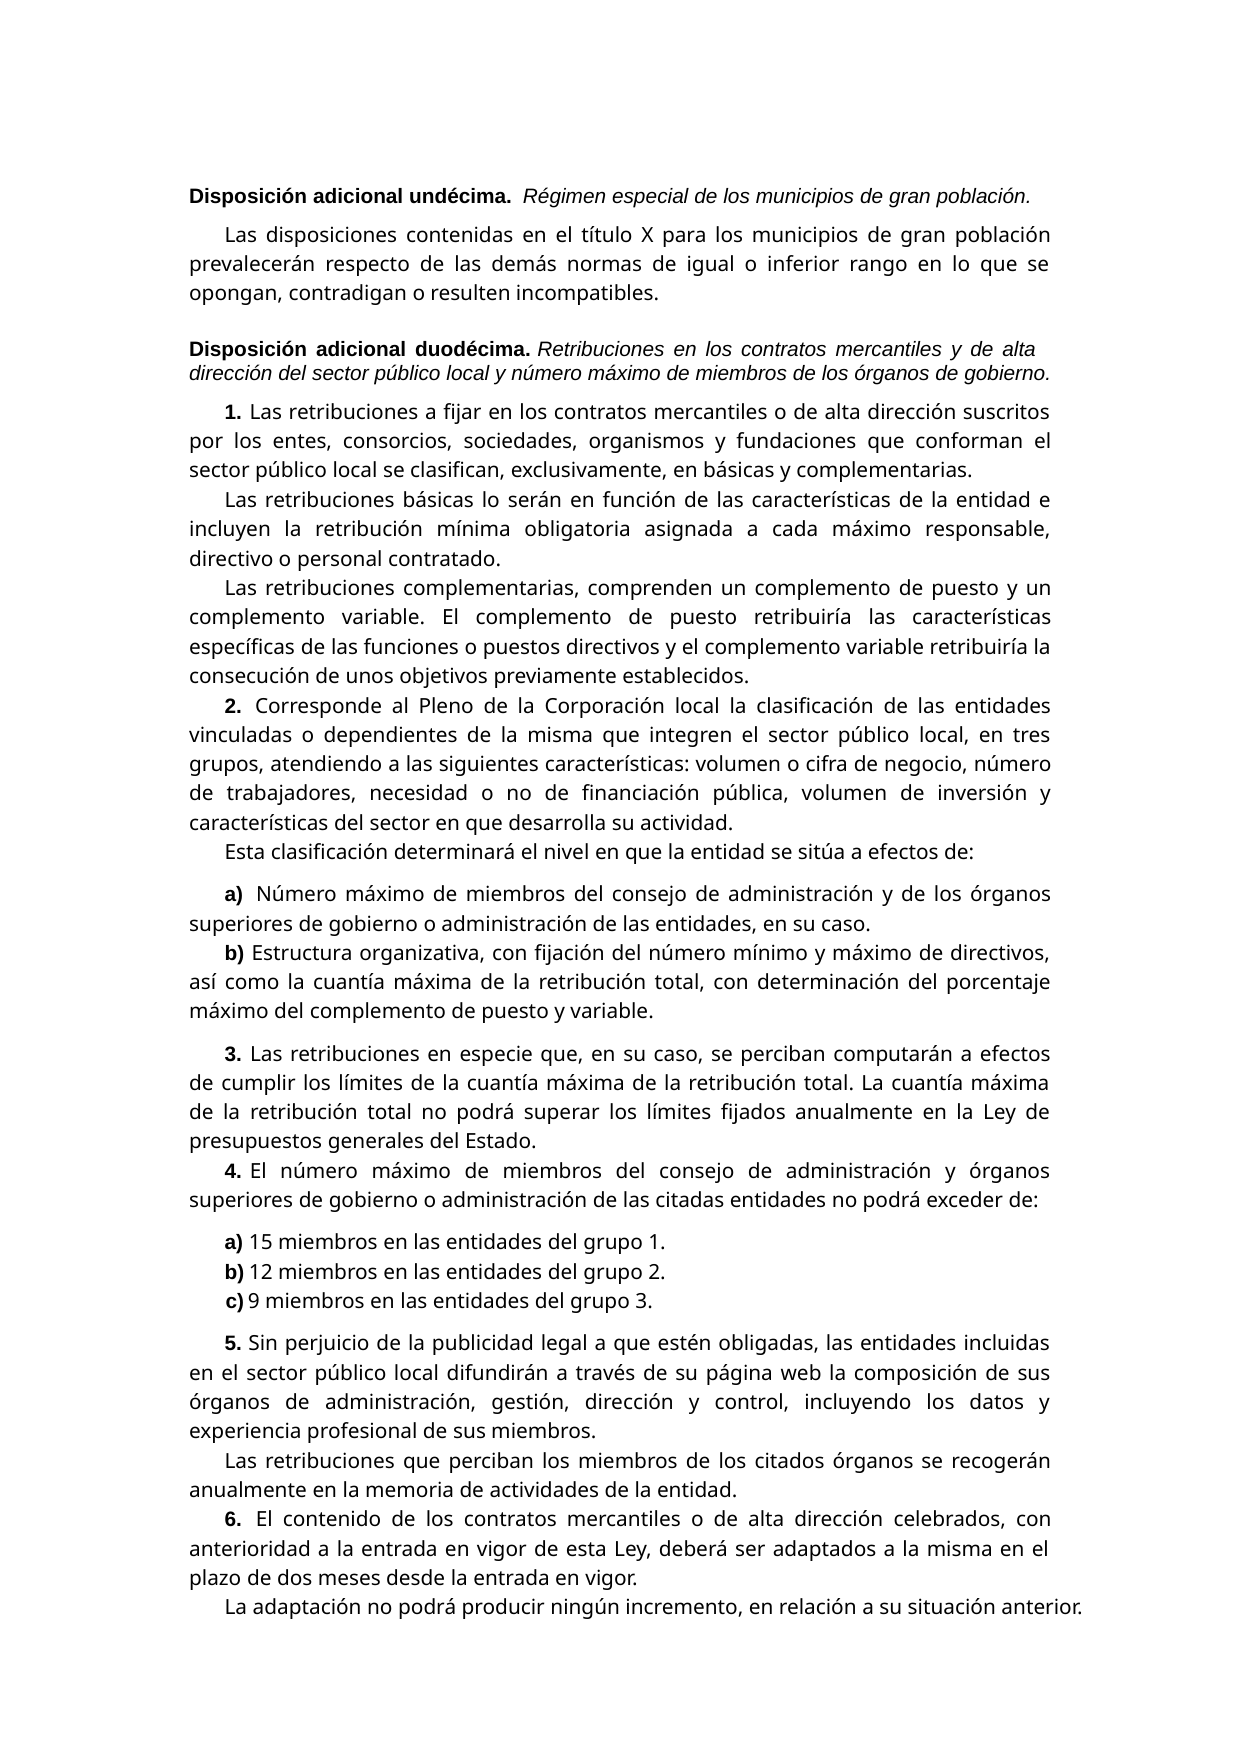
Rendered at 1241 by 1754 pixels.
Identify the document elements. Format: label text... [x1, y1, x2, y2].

list 9 miembros en las entidades del grupo 3. [225, 1286, 1184, 1315]
text Disposición adicional undécima. Régimen especial de los municipios de gran población. [189, 183, 1184, 207]
list El número máximo de miembros del consejo de administración y órganos superiores de gobierno o administración de las citadas entidades no podrá exceder de: [189, 1156, 1051, 1214]
list 12 miembros en las entidades del grupo 2. [224, 1257, 1184, 1285]
text Las retribuciones que perciban los miembros de los citados órganos se recogerán anualmente en la memoria de actividades de la entidad. [189, 1446, 1051, 1503]
text Las retribuciones básicas lo serán en función de las características de la entidad e incluyen la retribución mínima obligatoria asignada a cada máximo responsable, directivo o personal contratado. [189, 485, 1051, 572]
text Las retribuciones complementarias, comprenden un complemento de puesto y un complemento variable. El complemento de puesto retribuiría las características específicas de las funciones o puestos directivos y el complemento variable retribuiría la consecución de unos objetivos previamente establecidos. [189, 573, 1051, 689]
list Corresponde al Pleno de la Corporación local la clasificación de las entidades vinculadas o dependientes de la misma que integren el sector público local, en tres grupos, atendiendo a las siguientes características: volumen o cifra de negocio, número de trabajadores, necesidad o no de financiación pública, volumen de inversión y características del sector en que desarrolla su actividad. [189, 691, 1051, 836]
list Las retribuciones a fijar en los contratos mercantiles o de alta dirección suscritos por los entes, consorcios, sociedades, organismos y fundaciones que conforman el sector público local se clasifican, exclusivamente, en básicas y complementarias. [189, 397, 1051, 484]
list Número máximo de miembros del consejo de administración y de los órganos superiores de gobierno o administración de las entidades, en su caso. [189, 879, 1051, 937]
list Las retribuciones en especie que, en su caso, se perciban computarán a efectos de cumplir los límites de la cuantía máxima de la retribución total. La cuantía máxima de la retribución total no podrá superar los límites fijados anualmente en la Ley de presupuestos generales del Estado. [189, 1039, 1051, 1155]
text Esta clasificación determinará el nivel en que la entidad se sitúa a efectos de: [224, 837, 1184, 866]
text Disposición adicional duodécima. Retribuciones en los contratos mercantiles y de alta dirección del sector público local y número máximo de miembros de los órganos de gobierno. [189, 337, 1065, 385]
list Sin perjuicio de la publicidad legal a que estén obligadas, las entidades incluidas en el sector público local difundirán a través de su página web la composición de sus órganos de administración, gestión, dirección y control, incluyendo los datos y experiencia profesional de sus miembros. [189, 1328, 1051, 1444]
list Estructura organizativa, con fijación del número mínimo y máximo de directivos, así como la cuantía máxima de la retribución total, con determinación del porcentaje máximo del complemento de puesto y variable. [189, 938, 1051, 1025]
list 15 miembros en las entidades del grupo 1. [224, 1227, 1184, 1256]
text La adaptación no podrá producir ningún incremento, en relación a su situación anterior. [224, 1592, 1184, 1621]
list El contenido de los contratos mercantiles o de alta dirección celebrados, con anterioridad a la entrada en vigor de esta Ley, deberá ser adaptados a la misma en el plazo de dos meses desde la entrada en vigor. [189, 1504, 1051, 1591]
text Las disposiciones contenidas en el título X para los municipios de gran población prevalecerán respecto de las demás normas de igual o inferior rango en lo que se opongan, contradigan o resulten incompatibles. [189, 220, 1051, 307]
